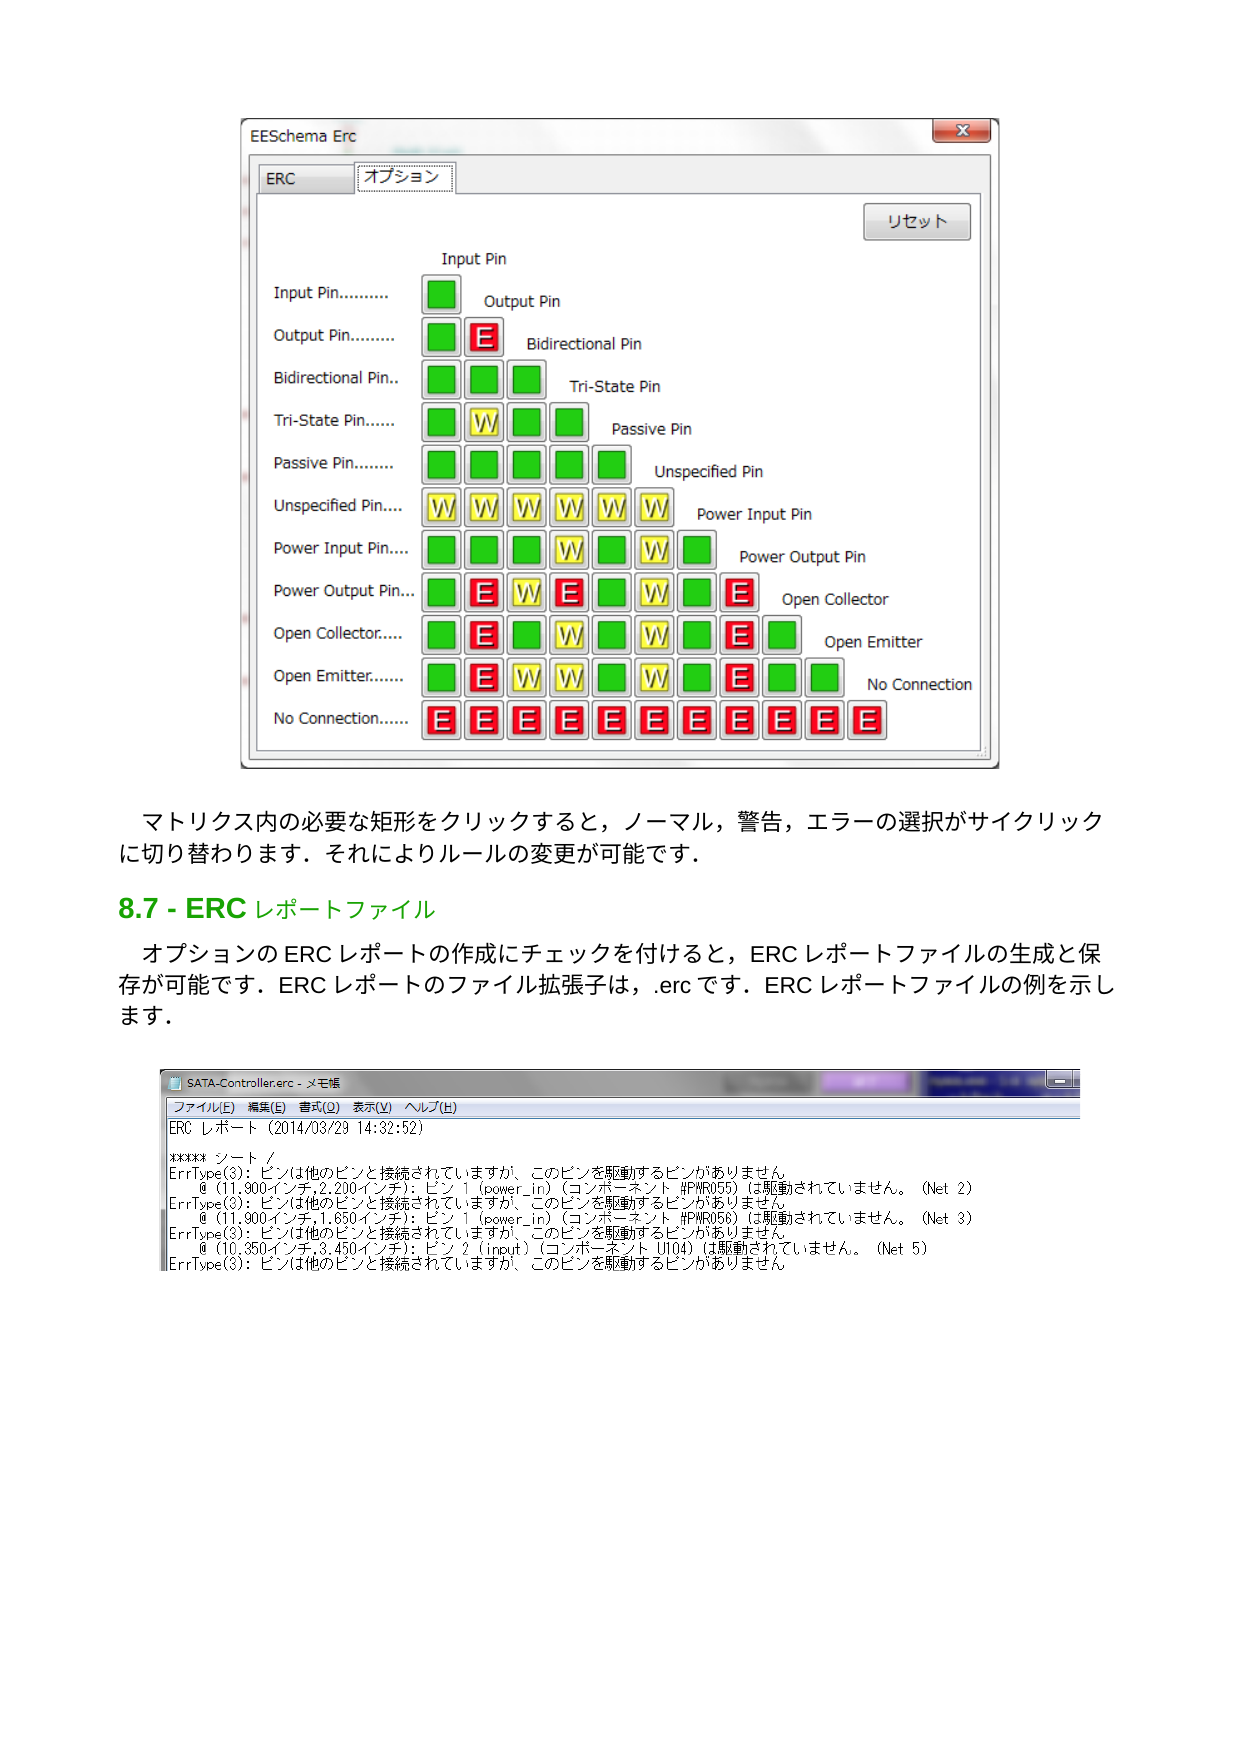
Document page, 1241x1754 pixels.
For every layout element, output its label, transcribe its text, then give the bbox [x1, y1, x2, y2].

subtitle ERCレポートファイル [118, 892, 1122, 925]
picture [159, 1069, 1081, 1271]
text オプションのERCレポートの作成にチェックを付けると，ERCレポートファイルの生成と保存が可能です．ERCレポートのファイル拡張子は，.ercです．ERCレポートファイルの例を示します． [118, 937, 1122, 1031]
text マトリクス内の必要な矩形をクリックすると，ノーマル，警告，エラーの選択がサイクリックに切り替わります．それによりルールの変更が可能です． [118, 806, 1122, 869]
picture [240, 118, 1000, 769]
